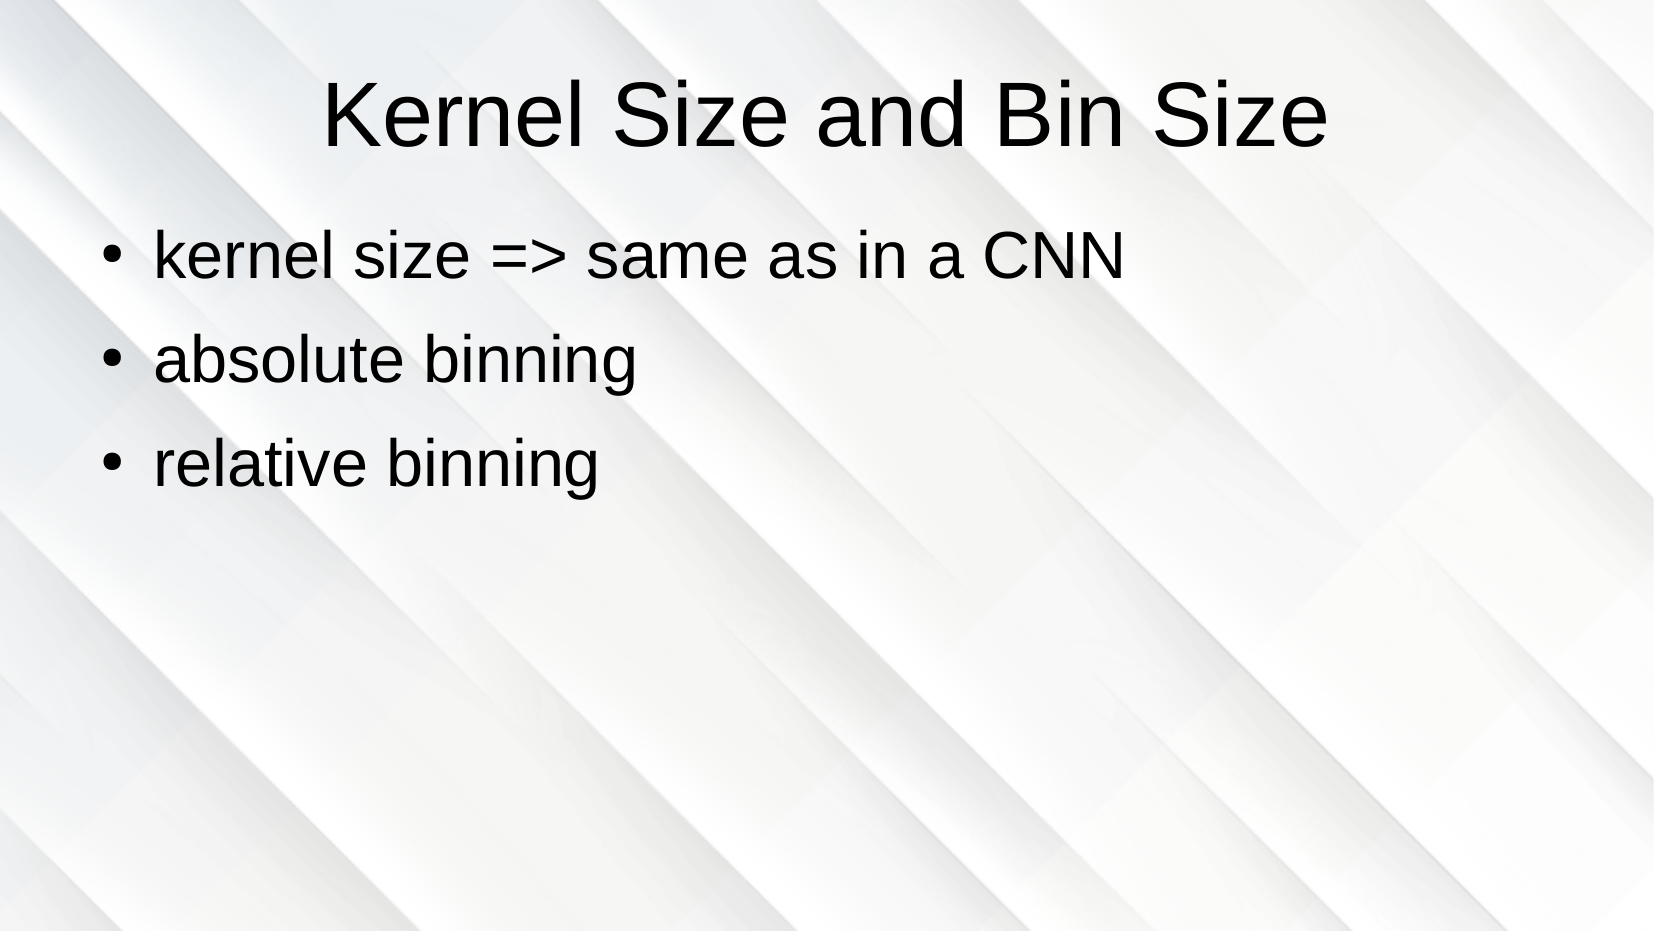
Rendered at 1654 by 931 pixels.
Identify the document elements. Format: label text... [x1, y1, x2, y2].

list kernel size => same as in a CNN absolute binning relative binning [82, 217, 1571, 758]
title Kernel Size and Bin Size [82, 37, 1571, 193]
picture [0, 0, 1654, 931]
